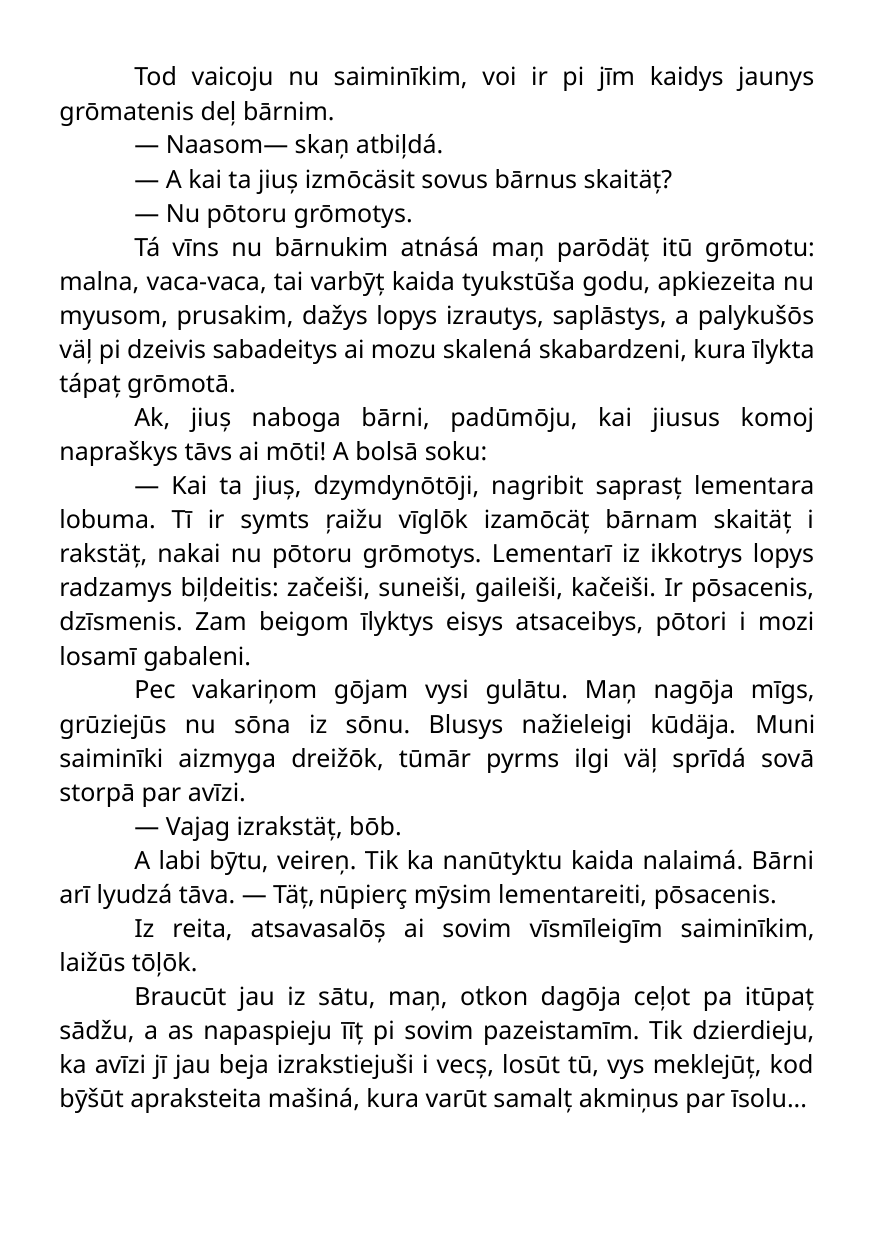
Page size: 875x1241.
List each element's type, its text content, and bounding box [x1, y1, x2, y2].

text — A kai ta jiuș izmōcäsit sovus bārnus skaitäț? [59, 161, 815, 195]
text — Nu pōtoru grōmotys. [59, 195, 815, 229]
text Iz reita, atsavasalōș ai sovim vīsmīleigīm saiminīkim, laižūs tōļōk. [59, 911, 815, 979]
text Tod vaicoju nu saiminīkim, voi ir pi jīm kaidys jaunys grōmatenis deļ bārnim. [59, 59, 815, 127]
text — Vajag izrakstäț, bōb. [59, 808, 815, 842]
text Pec vakariņom gōjam vysi gulātu. Maņ nagōja mīgs, grūziejūs nu sōna iz sōnu. Blusys nažieleigi kūdäja. Muni saiminīki aizmyga dreižōk, tūmār pyrms ilgi väļ sprīdá sovā storpā par avīzi. [59, 672, 815, 808]
text Braucūt jau iz sātu, maņ, otkon dagōja ceļot pa itūpaț sādžu, a as napaspieju īīț pi sovim pazeistamīm. Tik dzierdieju, ka avīzi jī jau beja izrakstiejuši i vecș, losūt tū, vys meklejūț, kod bȳšūt apraksteita mašiná, kura varūt samalț akmiņus par īsolu... [59, 979, 815, 1115]
text Tá vīns nu bārnukim atnásá maņ parōdäț itū grōmotu: malna, vaca-vaca, tai varbȳț kaida tyukstūša godu, apkiezeita nu myusom, prusakim, dažys lopys izrautys, saplāstys, a palykušōs väļ pi dzeivis sabadeitys ai mozu skalená skabardzeni, kura īlykta tápaț grōmotā. [59, 229, 815, 400]
text — Naasom— skaņ atbiļdá. [59, 127, 815, 161]
text — Kai ta jiuș, dzymdynōtōji, nagribit saprasț lementara lobuma. Tī ir symts ŗaižu vīglōk izamōcäț bārnam skaitäț i rakstäț, nakai nu pōtoru grōmotys. Lementarī iz ikkotrys lopys radzamys biļdeitis: začeiši, suneiši, gaileiši, kačeiši. Ir pōsacenis, dzīsmenis. Zam beigom īlyktys eisys atsaceibys, pōtori i mozi losamī gabaleni. [59, 468, 815, 672]
text Ak, jiuș naboga bārni, padūmōju, kai jiusus komoj napraškys tāvs ai mōti! A bolsā soku: [59, 400, 815, 468]
text A labi bȳtu, veireņ. Tik ka nanūtyktu kaida nalaimá. Bārni arī lyudzá tāva. — Täț, nūpierç mȳsim lementareiti, pōsacenis. [59, 842, 815, 911]
